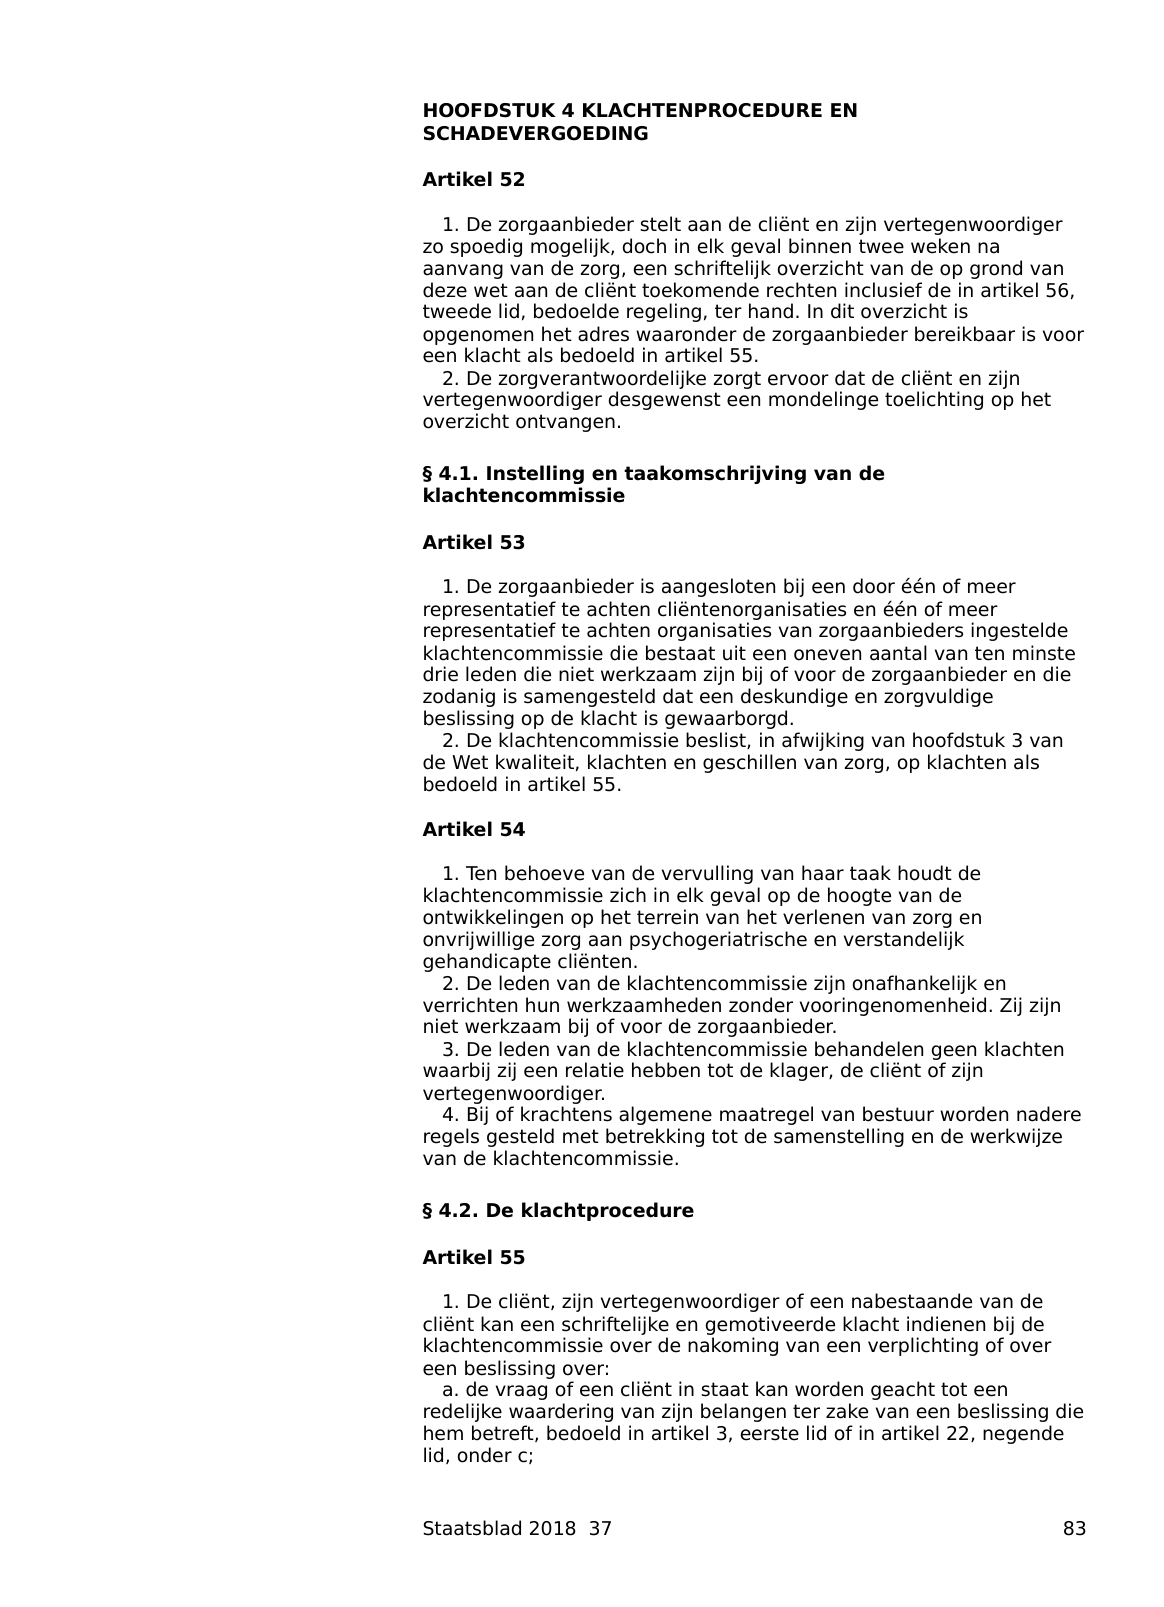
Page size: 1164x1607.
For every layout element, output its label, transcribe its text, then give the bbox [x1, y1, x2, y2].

subtitle Artikel 54 [422, 818, 1087, 840]
text a. de vraag of een cliënt in staat kan worden geacht tot een redelijke waardering van zijn belangen ter zake van een beslissing die hem betreft, bedoeld in artikel 3, eerste lid of in artikel 22, negende lid, onder c; [422, 1379, 1087, 1467]
text 2. De leden van de klachtencommissie zijn onafhankelijk en verrichten hun werkzaamheden zonder vooringenomenheid. Zij zijn niet werkzaam bij of voor de zorgaanbieder. [422, 972, 1087, 1038]
text 1. Ten behoeve van de vervulling van haar taak houdt de klachtencommissie zich in elk geval op de hoogte van de ontwikkelingen op het terrein van het verlenen van zorg en onvrijwillige zorg aan psychogeriatrische en verstandelijk gehandicapte cliënten. [422, 863, 1087, 972]
text 1. De zorgaanbieder stelt aan de cliënt en zijn vertegenwoordiger zo spoedig mogelijk, doch in elk geval binnen twee weken na aanvang van de zorg, een schriftelijk overzicht van de op grond van deze wet aan de cliënt toekomende rechten inclusief de in artikel 56, tweede lid, bedoelde regeling, ter hand. In dit overzicht is opgenomen het adres waaronder de zorgaanbieder bereikbaar is voor een klacht als bedoeld in artikel 55. [422, 213, 1087, 367]
subtitle HOOFDSTUK 4 KLACHTENPROCEDURE EN SCHADEVERGOEDING [422, 100, 1087, 144]
text 4. Bij of krachtens algemene maatregel van bestuur worden nadere regels gesteld met betrekking tot de samenstelling en de werkwijze van de klachtencommissie. [422, 1104, 1087, 1170]
text 1. De zorgaanbieder is aangesloten bij een door één of meer representatief te achten cliëntenorganisaties en één of meer representatief te achten organisaties van zorgaanbieders ingestelde klachtencommissie die bestaat uit een oneven aantal van ten minste drie leden die niet werkzaam zijn bij of voor de zorgaanbieder en die zodanig is samengesteld dat een deskundige en zorgvuldige beslissing op de klacht is gewaarborgd. [422, 576, 1087, 730]
subtitle § 4.2. De klachtprocedure [422, 1200, 1087, 1222]
text 2. De klachtencommissie beslist, in afwijking van hoofdstuk 3 van de Wet kwaliteit, klachten en geschillen van zorg, op klachten als bedoeld in artikel 55. [422, 730, 1087, 796]
text 3. De leden van de klachtencommissie behandelen geen klachten waarbij zij een relatie hebben tot de klager, de cliënt of zijn vertegenwoordiger. [422, 1038, 1087, 1104]
subtitle Artikel 52 [422, 169, 1087, 191]
subtitle § 4.1. Instelling en taakomschrijving van de klachtencommissie [422, 463, 1087, 507]
subtitle Artikel 53 [422, 532, 1087, 554]
text 1. De cliënt, zijn vertegenwoordiger of een nabestaande van de cliënt kan een schriftelijke en gemotiveerde klacht indienen bij de klachtencommissie over de nakoming van een verplichting of over een beslissing over: [422, 1291, 1087, 1379]
subtitle Artikel 55 [422, 1247, 1087, 1269]
text 2. De zorgverantwoordelijke zorgt ervoor dat de cliënt en zijn vertegenwoordiger desgewenst een mondelinge toelichting op het overzicht ontvangen. [422, 367, 1087, 433]
